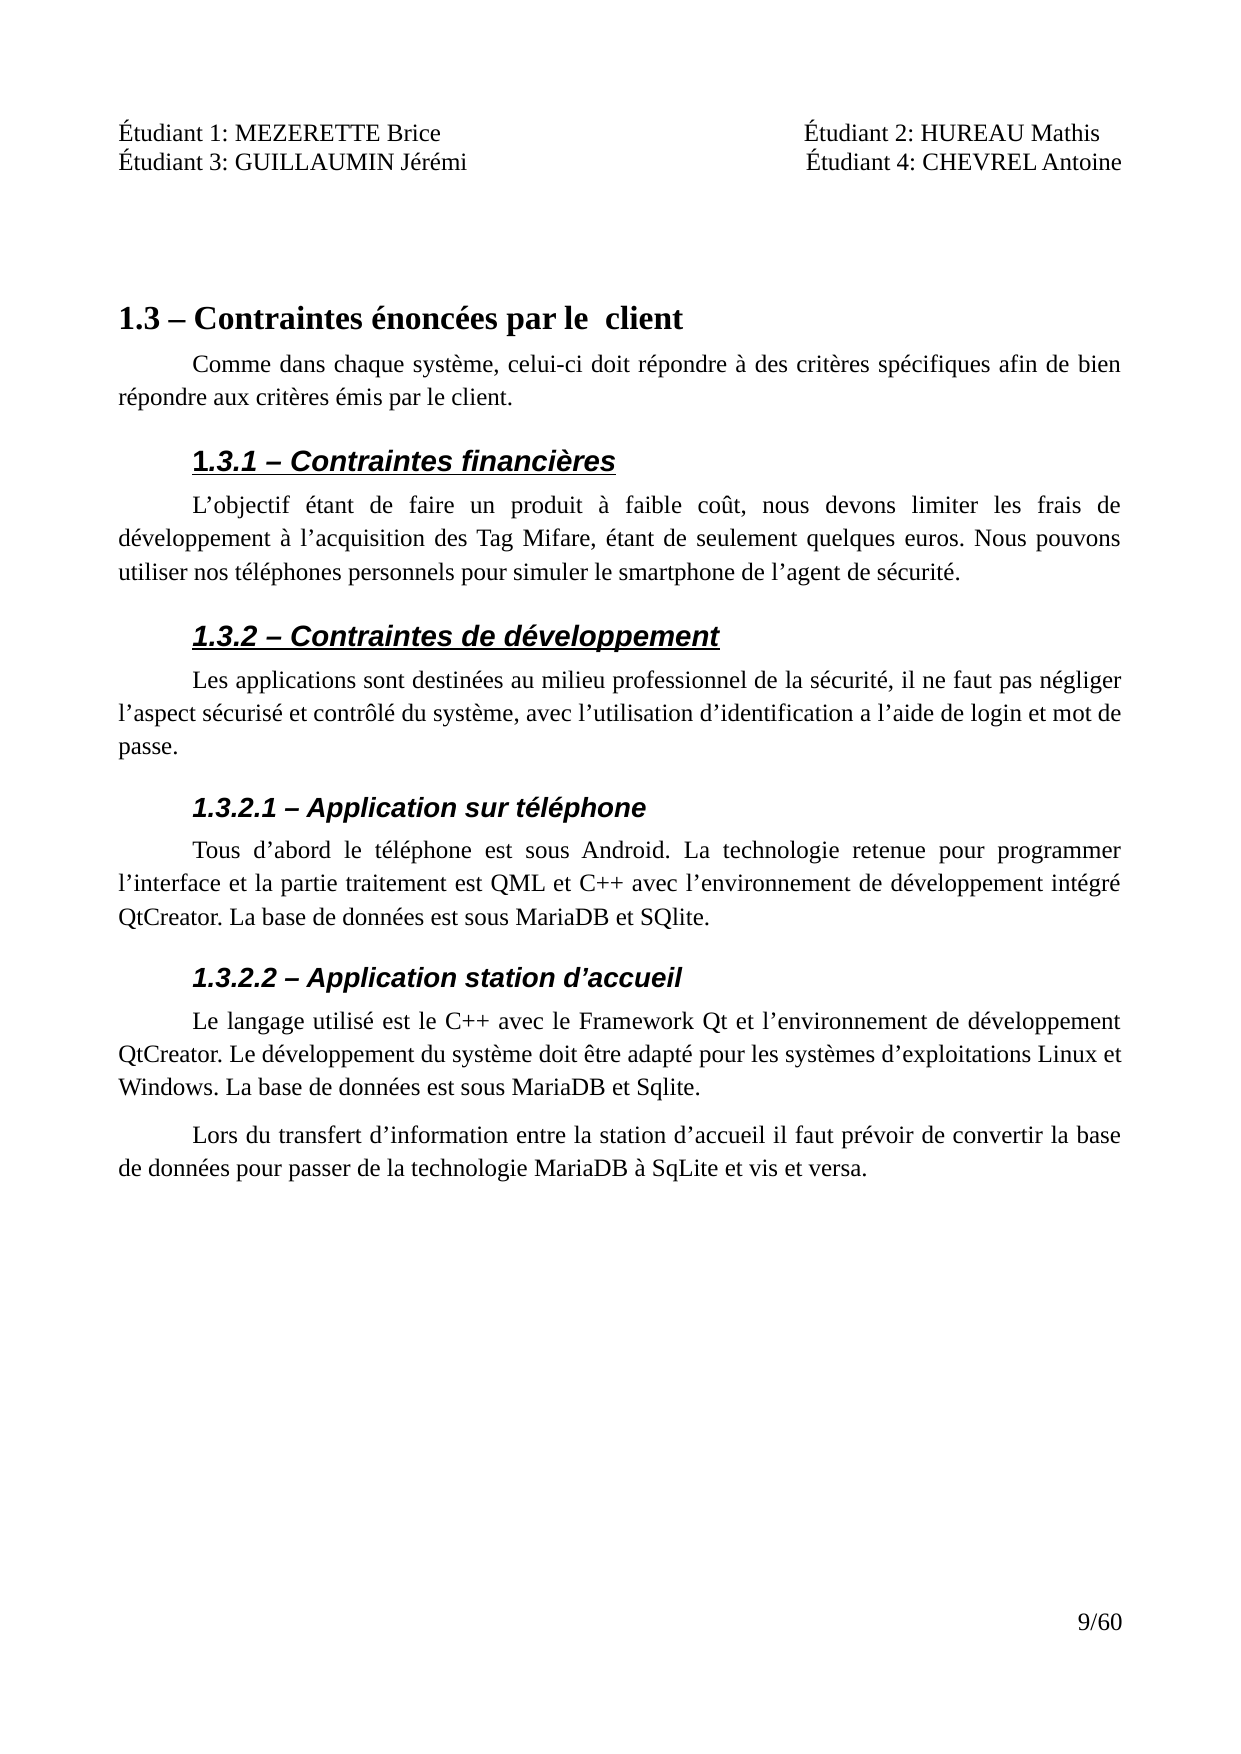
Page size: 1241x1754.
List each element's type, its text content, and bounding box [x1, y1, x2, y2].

text L’objectif étant de faire un produit à faible coût, nous devons limiter les frais de développement à l’acquisition des Tag Mifare, étant de seulement quelques euros. Nous pouvons utiliser nos téléphones personnels pour simuler le smartphone de l’agent de sécurité. [118, 491, 1122, 585]
subtitle 1.3.2.1 – Application sur téléphone [118, 791, 1122, 823]
text Les applications sont destinées au milieu professionnel de la sécurité, il ne faut pas négliger l’aspect sécurisé et contrôlé du système, avec l’utilisation d’identification a l’aide de login et mot de passe. [118, 665, 1122, 760]
text Lors du transfert d’information entre la station d’accueil il faut prévoir de convertir la base de données pour passer de la technologie MariaDB à SqLite et vis et versa. [118, 1120, 1122, 1181]
text Comme dans chaque système, celui-ci doit répondre à des critères spécifiques afin de bien répondre aux critères émis par le client. [118, 349, 1122, 411]
text Tous d’abord le téléphone est sous Android. La technologie retenue pour programmer l’interface et la partie traitement est QML et C++ avec l’environnement de développement intégré QtCreator. La base de données est sous MariaDB et SQlite. [118, 836, 1122, 930]
subtitle 1.3.1 – Contraintes financières [118, 444, 1122, 478]
subtitle 1.3 – Contraintes énoncées par le client [118, 298, 1122, 337]
text Le langage utilisé est le C++ avec le Framework Qt et l’environnement de développement QtCreator. Le développement du système doit être adapté pour les systèmes d’exploitations Linux et Windows. La base de données est sous MariaDB et Sqlite. [118, 1006, 1122, 1101]
subtitle 1.3.2.2 – Application station d’accueil [118, 962, 1122, 993]
subtitle 1.3.2 – Contraintes de développement [118, 619, 1122, 652]
